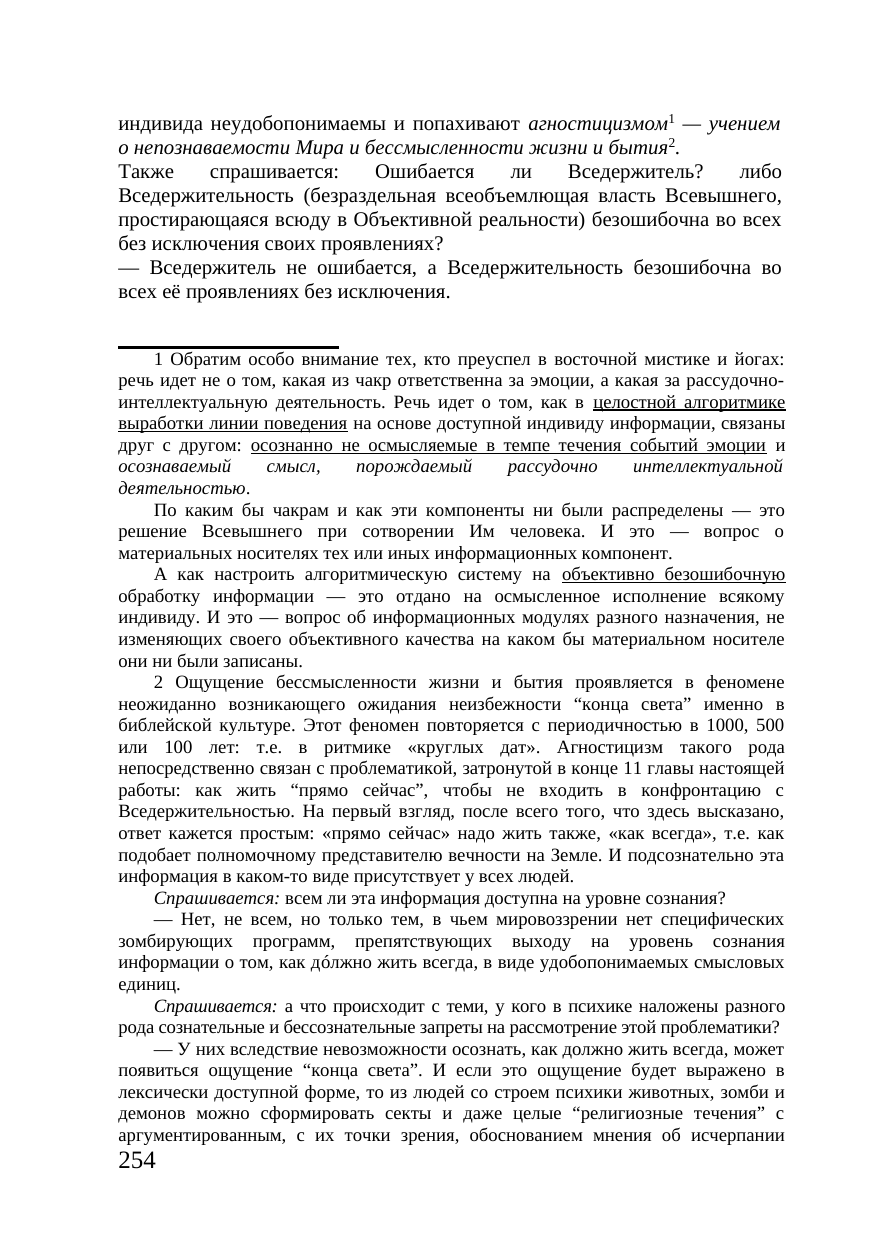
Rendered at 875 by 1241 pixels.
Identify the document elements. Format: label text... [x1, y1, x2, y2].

text — Нет, не всем, но только тем, в чьем мировоззрении нет специфических зомбирующих программ, препятствующих выходу на уровень сознания информации о том, как дóлжно жить всегда, в виде удобопонимаемых смысловых единиц. [118, 908, 786, 994]
text А как настроить алгоритмическую систему на объективно безошибочную обработку информации — это отдано на осмысленное исполнение всякому индивиду. И это — вопрос об информационных модулях разного назначения, не изменяющих своего объективного качества на каком бы материальном носителе они ни были записаны. [118, 563, 786, 671]
text индивида неудобопонимаемы и попахивают агностицизмом — учением о непознаваемости Мира и бессмысленности жизни и бытия. [118, 111, 783, 159]
text — У них вследствие невозможности осознать, как должно жить всегда, может появиться ощущение “конца света”. И если это ощущение будет выражено в лексически доступной форме, то из людей со строем психики животных, зомби и демонов можно сформировать секты и даже целые “религиозные течения” с аргументированным, с их точки зрения, обоснованием мнения об исчерпании [118, 1038, 786, 1145]
text Спрашивается: всем ли эта информация доступна на уровне сознания? [118, 887, 786, 908]
text Также спрашивается: Ошибается ли Вседержитель? либо Вседержительность (безраздельная всеобъемлющая власть Всевышнего, простирающаяся всюду в Объективной реальности) безошибочна во всех без исключения своих проявлениях? [118, 159, 783, 255]
text Ощущение бессмысленности жизни и бытия проявляется в феномене неожиданно возникающего ожидания неизбежности “конца света” именно в библейской культуре. Этот феномен повторяется с периодичностью в 1000, 500 или 100 лет: т.е. в ритмике «круглых дат». Агностицизм такого рода непосредственно связан с проблематикой, затронутой в конце 11 главы настоящей работы: как жить “прямо сейчас”, чтобы не входить в конфронтацию с Вседержительностью. На первый взгляд, после всего того, что здесь высказано, ответ кажется простым: «прямо сейчас» надо жить также, «как всегда», т.е. как подобает полномочному представителю вечности на Земле. И подсознательно эта информация в каком-то виде присутствует у всех людей. [118, 671, 786, 887]
text Спрашивается: а что происходит с теми, у кого в психике наложены разного рода сознательные и бессознательные запреты на рассмотрение этой проблематики? [118, 994, 786, 1038]
text — Вседержитель не ошибается, а Вседержительность безошибочна во всех её проявлениях без исключения. [118, 255, 783, 303]
text Обратим особо внимание тех, кто преуспел в восточной мистике и йогах: речь идет не о том, какая из чакр ответственна за эмоции, а какая за рассудочно-интеллектуальную деятельность. Речь идет о том, как в целостной алгоритмике выработки линии поведения на основе доступной индивиду информации, связаны друг с другом: осознанно не осмысляемые в темпе течения событий эмоции и осознаваемый смысл, порождаемый рассудочно интеллектуальной деятельностью. [118, 348, 786, 498]
text По каким бы чакрам и как эти компоненты ни были распределены — это решение Всевышнего при сотворении Им человека. И это — вопрос о материальных носителях тех или иных информационных компонент. [118, 498, 786, 563]
